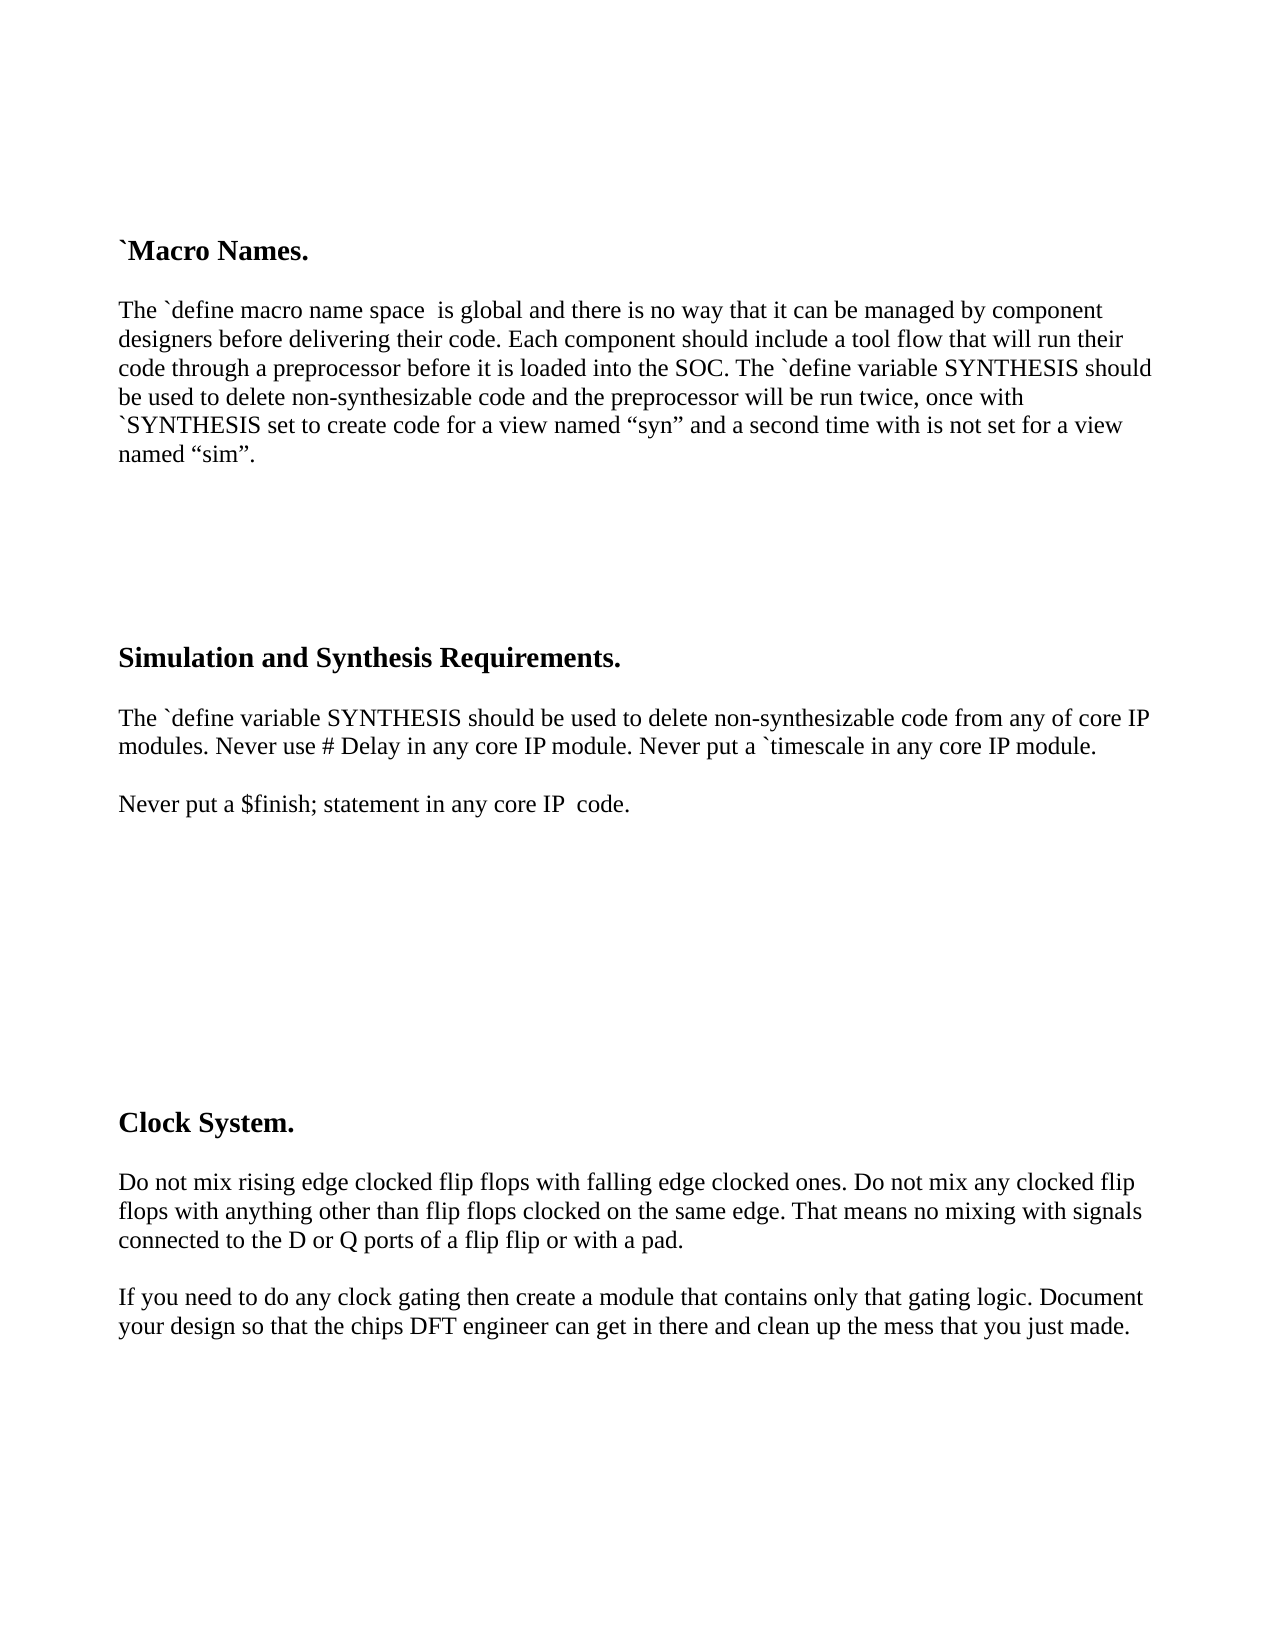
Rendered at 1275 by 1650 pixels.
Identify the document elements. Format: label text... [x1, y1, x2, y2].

text If you need to do any clock gating then create a module that contains only that gating logic. Document your design so that the chips DFT engineer can get in there and clean up the mess that you just made. [118, 1282, 1157, 1340]
text Do not mix rising edge clocked flip flops with falling edge clocked ones. Do not mix any clocked flip flops with anything other than flip flops clocked on the same edge. That means no mixing with signals connected to the D or Q ports of a flip flip or with a pad. [118, 1167, 1157, 1254]
text `Macro Names. [118, 233, 1157, 267]
text Never put a $finish; statement in any core IP code. [118, 789, 1157, 818]
text Clock System. [118, 1105, 1157, 1139]
text The `define macro name space is global and there is no way that it can be managed by component designers before delivering their code. Each component should include a tool flow that will run their code through a preprocessor before it is loaded into the SOC. The `define variable SYNTHESIS should be used to delete non-synthesizable code and the preprocessor will be run twice, once with `SYNTHESIS set to create code for a view named “syn” and a second time with is not set for a view named “sim”. [118, 295, 1157, 468]
text The `define variable SYNTHESIS should be used to delete non-synthesizable code from any of core IP modules. Never use # Delay in any core IP module. Never put a `timescale in any core IP module. [118, 703, 1157, 760]
text Simulation and Synthesis Requirements. [118, 640, 1157, 674]
